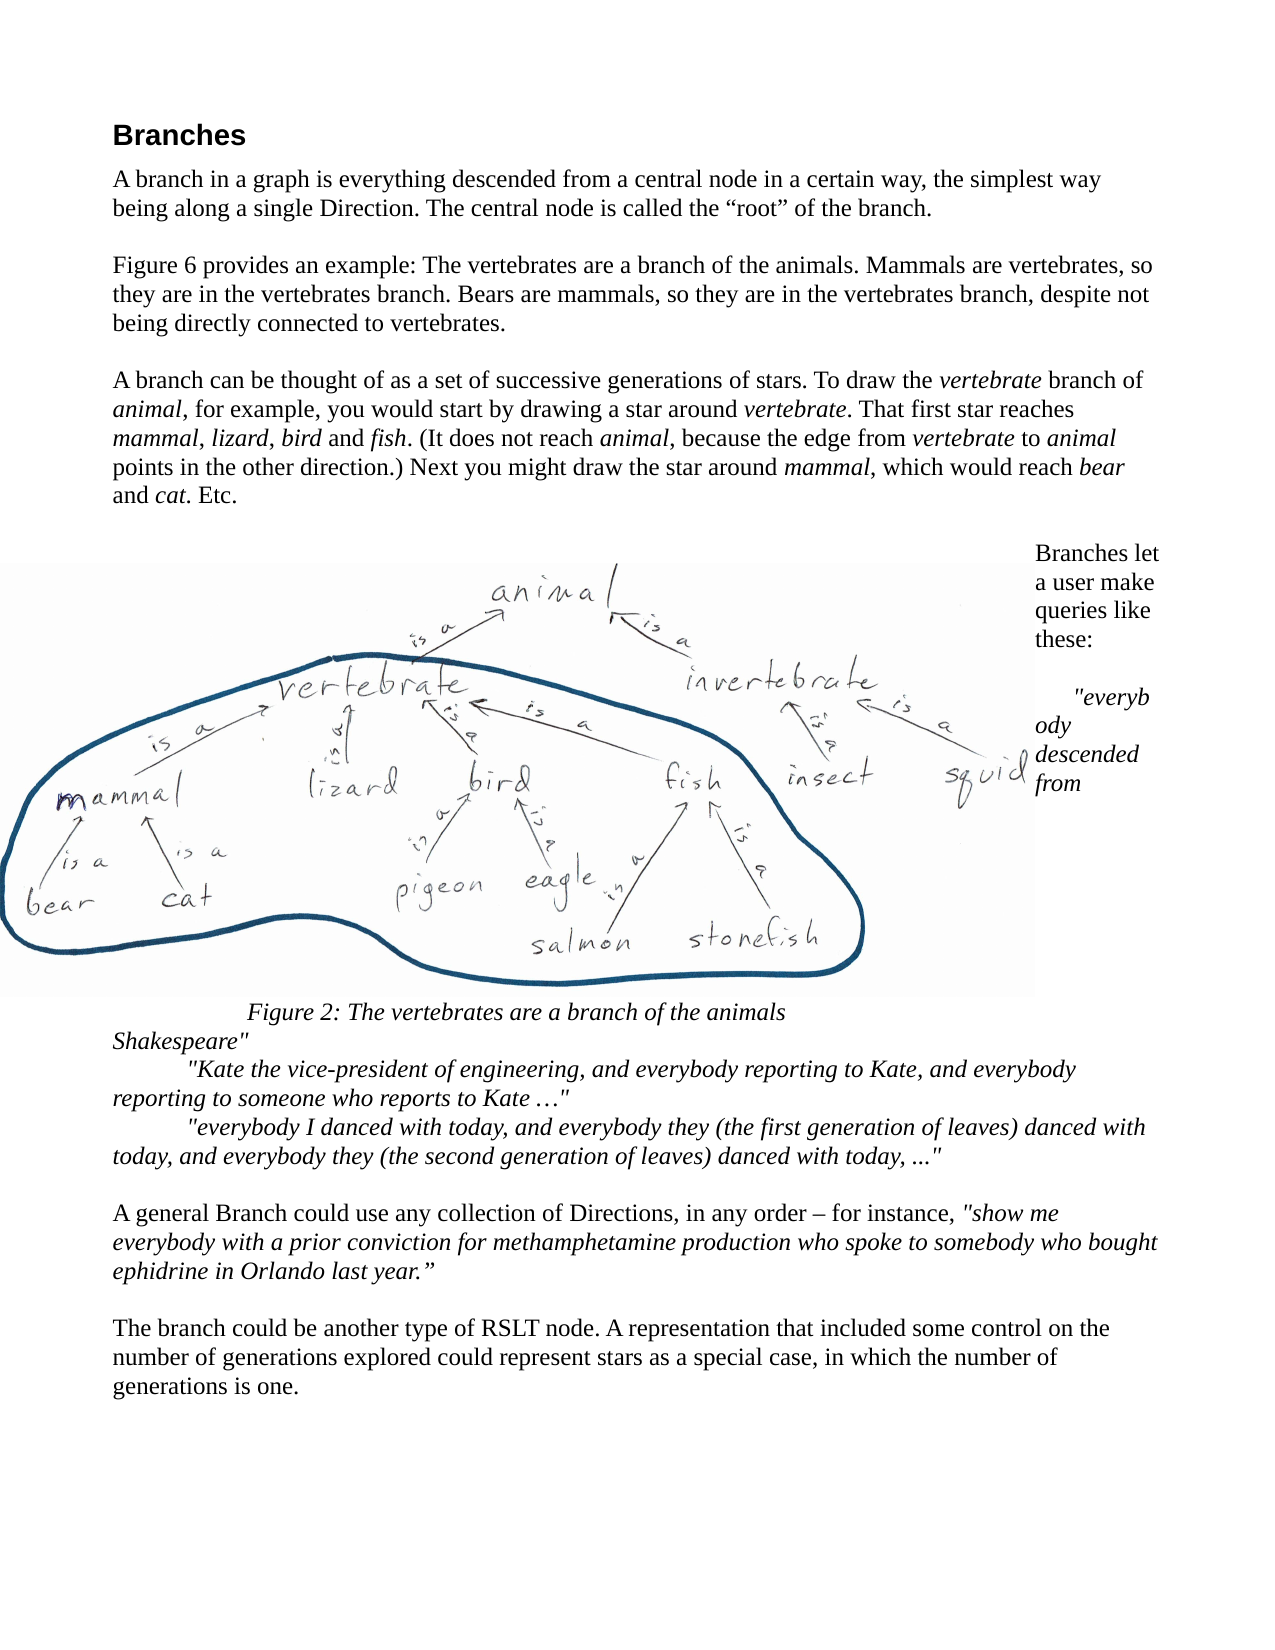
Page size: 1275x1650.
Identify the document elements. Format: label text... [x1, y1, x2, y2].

text "everybody descended from Shakespeare" [112, 997, 1162, 1054]
text [0, 551, 1035, 563]
text Figure 2: The vertebrates are a branch of the animals [0, 997, 1035, 1026]
text A branch can be thought of as a set of successive generations of stars. To draw the vertebrate branch of animal, for example, you would start by drawing a star around vertebrate. That first star reaches mammal, lizard, bird and fish. (It does not reach animal, because the edge from vertebrate to animal points in the other direction.) Next you might draw the star around mammal, which would reach bear and cat. Etc. [112, 366, 1162, 509]
text A general Branch could use any collection of Directions, in any order – for instance, "show me everybody with a prior conviction for methamphetamine production who spoke to somebody who bought ephidrine in Orlando last year.” [112, 1198, 1162, 1284]
text "everybody I danced with today, and everybody they (the first generation of leaves) danced with today, and everybody they (the second generation of leaves) danced with today, ..." [112, 1112, 1162, 1169]
text Figure 6 provides an example: The vertebrates are a branch of the animals. Mammals are vertebrates, so they are in the vertebrates branch. Bears are mammals, so they are in the vertebrates branch, despite not being directly connected to vertebrates. [112, 251, 1162, 337]
text Branches let a user make queries like these: [112, 538, 1162, 653]
subtitle Branches [112, 118, 1162, 152]
text The branch could be another type of RSLT node. A representation that included some control on the number of generations explored could represent stars as a special case, in which the number of generations is one. [112, 1313, 1162, 1399]
text "Kate the vice-president of engineering, and everybody reporting to Kate, and everybody reporting to someone who reports to Kate …" [112, 1054, 1162, 1112]
text A branch in a graph is everything descended from a central node in a certain way, the simplest way being along a single Direction. The central node is called the “root” of the branch. [112, 164, 1162, 222]
picture [0, 563, 1035, 997]
